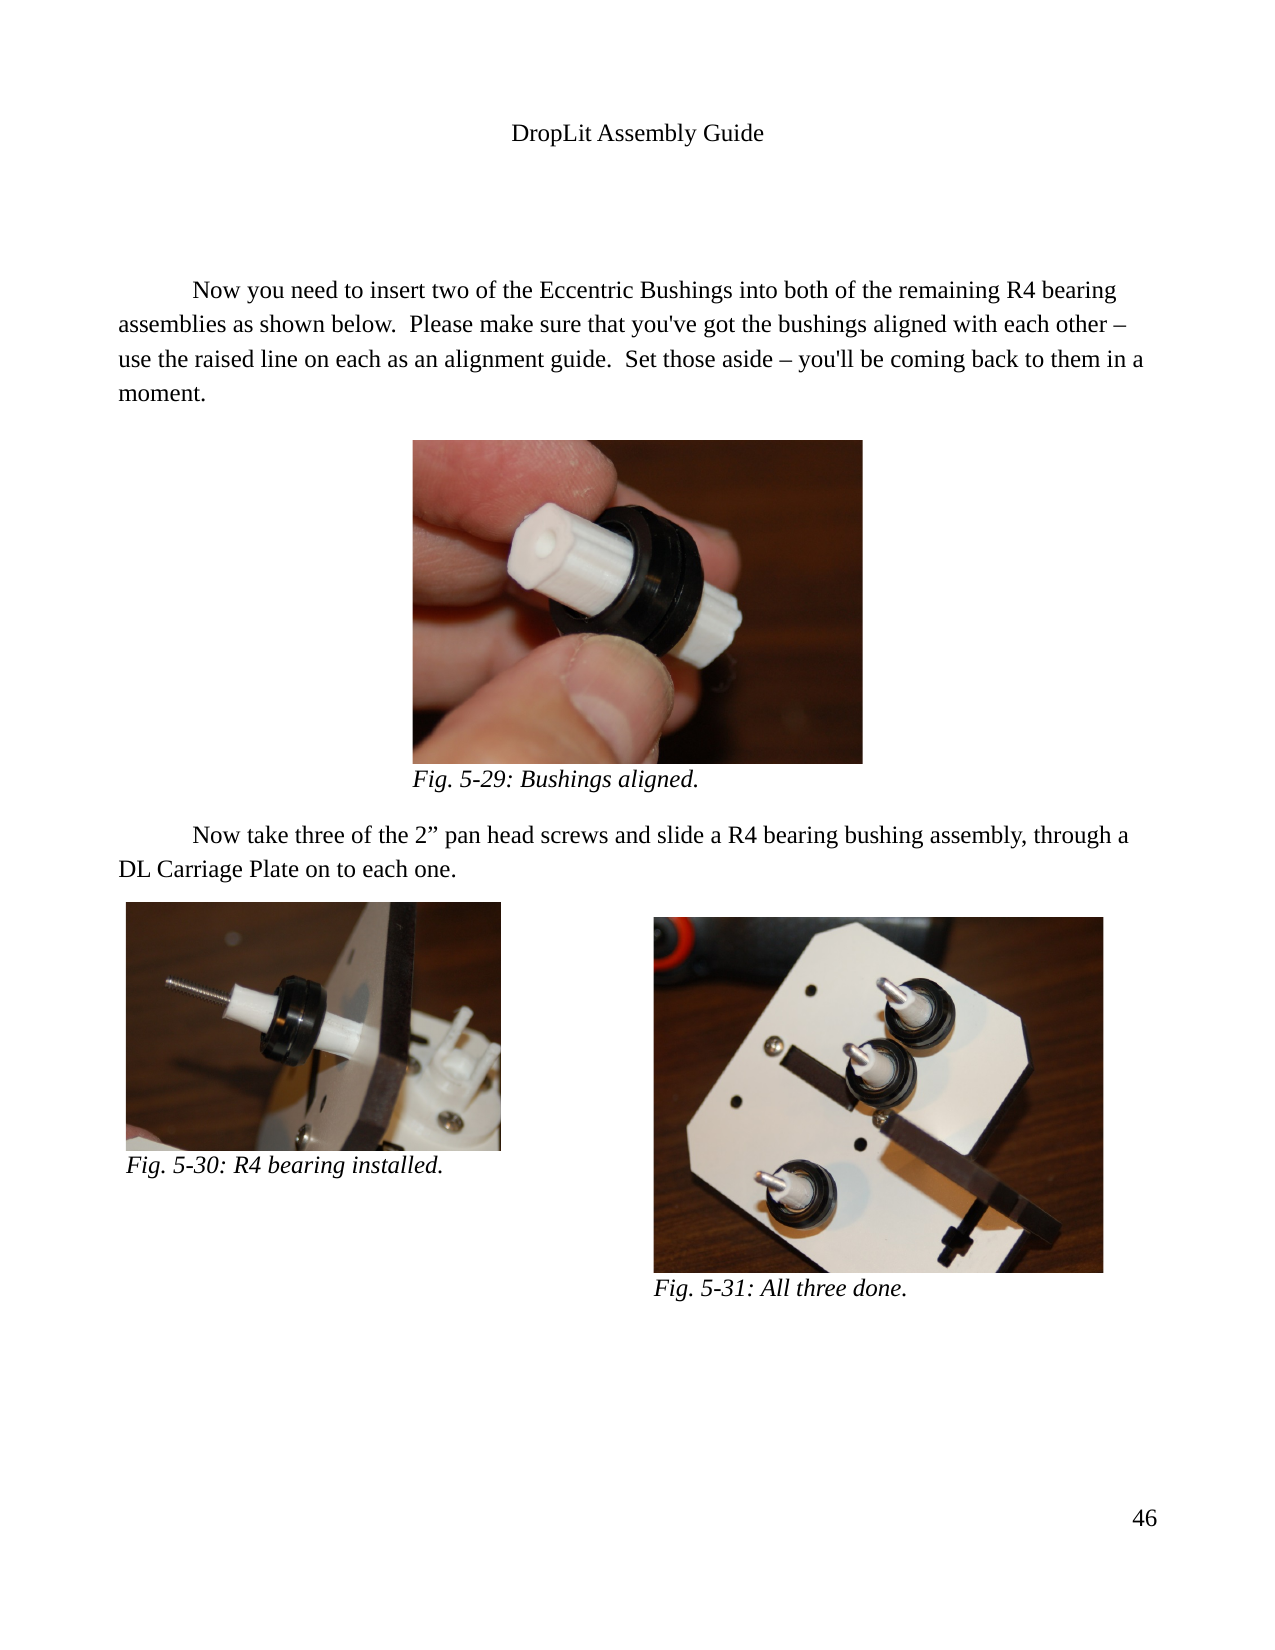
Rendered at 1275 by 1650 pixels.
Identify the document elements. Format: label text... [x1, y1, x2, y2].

text [126, 890, 501, 902]
text Fig. 5-31: All three done. [653, 1273, 1103, 1301]
picture [125, 902, 501, 1151]
text Fig. 5-29: Bushings aligned. [412, 764, 862, 793]
text [653, 905, 1103, 917]
text Now take three of the 2” pan head screws and slide a R4 bearing bushing assembly, through a DL Carriage Plate on to each one. [118, 820, 1157, 883]
picture [412, 440, 863, 764]
text Fig. 5-30: R4 bearing installed. [126, 1151, 501, 1179]
picture [653, 917, 1104, 1273]
text Now you need to insert two of the Eccentric Bushings into both of the remaining R4 bearing assemblies as shown below. Please make sure that you've got the bushings aligned with each other – use the raised line on each as an alignment guide. Set those aside – you'll be coming back to them in a moment. [118, 275, 1157, 407]
